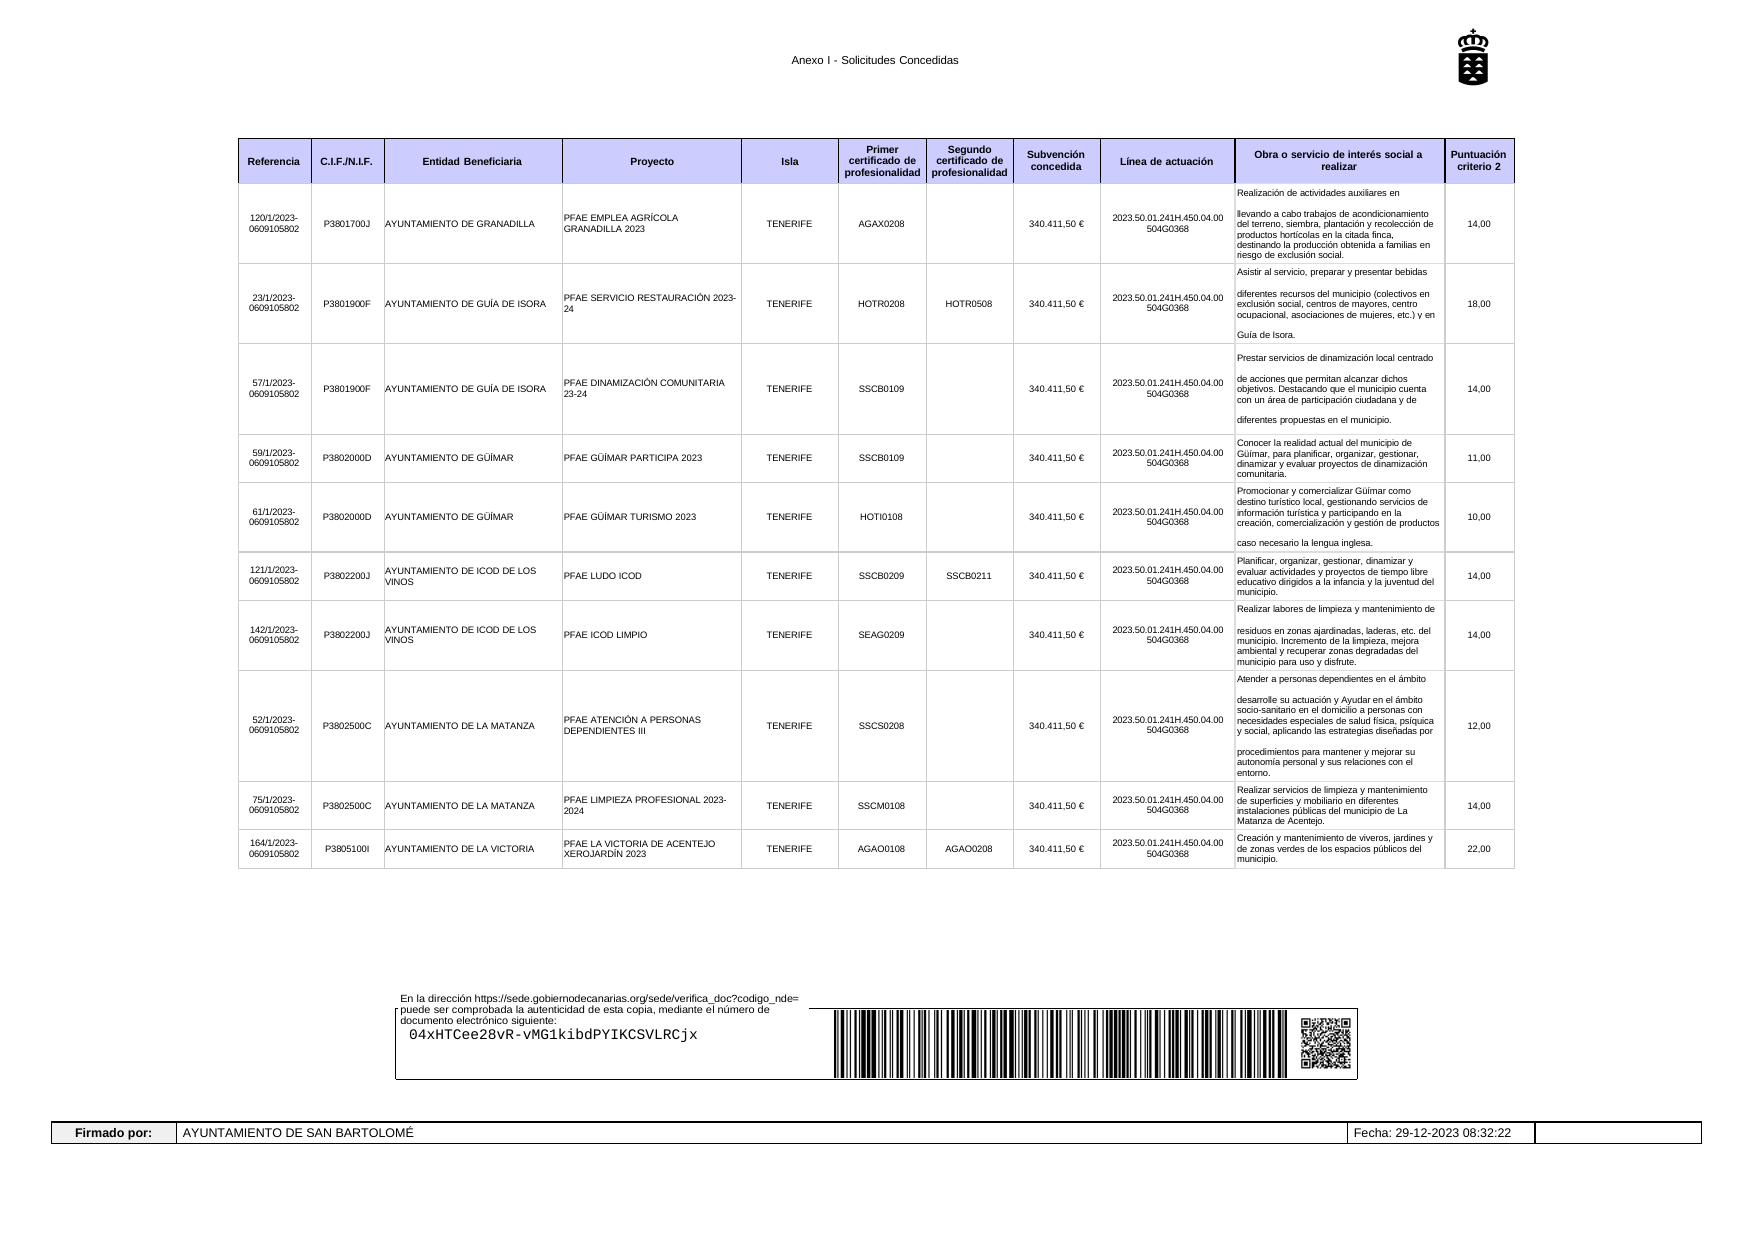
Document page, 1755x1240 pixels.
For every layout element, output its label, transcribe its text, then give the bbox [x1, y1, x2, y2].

table_cell procedimientos para mantener y mejorar su [1236, 746, 1444, 757]
table_cell 14,00 [1446, 184, 1514, 263]
table_cell [927, 184, 1013, 263]
table_cell 340.411,50 € [1014, 601, 1100, 669]
table_cell [1236, 615, 1444, 625]
table_cell P3802500C [312, 671, 384, 781]
table_cell ambiental y recuperar zonas degradadas del [1236, 646, 1444, 656]
table_cell 121/1/2023- 0609105802 [239, 553, 311, 600]
table_cell HOTR0208 [839, 264, 926, 343]
table_cell 2023.50.01.241H.450.04.00 504G0368 [1101, 553, 1234, 600]
table_cell TENERIFE [742, 601, 838, 669]
table_header Subvención concedida [1014, 139, 1100, 183]
table_cell 142/1/2023- 0609105802 [239, 601, 311, 669]
table_cell 2023.50.01.241H.450.04.00 504G0368 [1101, 782, 1234, 829]
table_cell municipio. [1236, 586, 1444, 600]
table_header Referencia [239, 139, 311, 183]
table_cell 22,00 [1446, 830, 1514, 867]
table_cell PFAE LA VICTORIA DE ACENTEJO XEROJARDÍN 2023 [563, 830, 741, 867]
table_cell desarrolle su actuación y Ayudar en el ámbito [1236, 694, 1444, 705]
table_cell 2023.50.01.241H.450.04.00 504G0368 [1101, 671, 1234, 781]
table_cell 61/1/2023- 0609105802 [239, 483, 311, 551]
table_header Isla [742, 139, 838, 183]
table_cell AYUNTAMIENTO DE GRANADILLA [385, 184, 562, 263]
table_cell de superficies y mobiliario en diferentes instalaciones públicas del municipio de La [1236, 795, 1444, 816]
table_cell HOTI0108 [839, 483, 926, 551]
table_cell 23/1/2023- 0609105802 [239, 264, 311, 343]
table_cell SSCB0109 [839, 435, 926, 482]
table_header [1536, 1123, 1701, 1143]
table_cell TENERIFE [742, 435, 838, 482]
table_cell [927, 671, 1013, 781]
table_cell Planificar, organizar, gestionar, dinamizar y [1236, 553, 1444, 566]
table_cell AYUNTAMIENTO DE LA VICTORIA [385, 830, 562, 867]
table_cell 10,00 [1446, 483, 1514, 551]
table_cell [1236, 528, 1444, 538]
table_cell AYUNTAMIENTO DE GÜÍMAR [385, 483, 562, 551]
table_cell TENERIFE [742, 671, 838, 781]
table_cell P3801700J [312, 184, 384, 263]
table_cell TENERIFE [742, 782, 838, 829]
table_cell 12,00 [1446, 671, 1514, 781]
table_cell riesgo de exclusión social. [1236, 250, 1444, 263]
table_header Entidad Beneficiaria [385, 139, 562, 183]
table_cell TENERIFE [742, 830, 838, 867]
table_cell 340.411,50 € [1014, 671, 1100, 781]
table_cell [1236, 363, 1444, 373]
table_cell AYUNTAMIENTO DE LA MATANZA [385, 782, 562, 829]
table_cell autonomía personal y sus relaciones con el [1236, 757, 1444, 767]
table_cell SSCS0208 [839, 671, 926, 781]
table_cell [927, 483, 1013, 551]
table_cell 2023.50.01.241H.450.04.00 504G0368 [1101, 435, 1234, 482]
table_cell 340.411,50 € [1014, 830, 1100, 867]
table_cell [1236, 278, 1444, 288]
table_cell P3805100I [312, 830, 384, 867]
table_cell destino turístico local, gestionando servicios de [1236, 496, 1444, 507]
table_cell SSCB0109 [839, 344, 926, 433]
table_cell información turística y participando en la creación, comercialización y gestión de productos [1236, 507, 1444, 527]
table_cell P3802200J [312, 601, 384, 669]
table_cell [1236, 684, 1444, 694]
table_cell 57/1/2023- 0609105802 [239, 344, 311, 433]
table_header AYUNTAMIENTO DE SAN BARTOLOMÉ [177, 1123, 1347, 1143]
table_cell Creación y mantenimiento de viveros, jardines y de zonas verdes de los espacios públicos del municipio. [1236, 830, 1444, 867]
table_header Puntuación criterio 2 [1446, 139, 1514, 183]
table_cell Asistir al servicio, preparar y presentar bebidas [1236, 264, 1444, 277]
table_header Proyecto [563, 139, 741, 183]
table_cell llevando a cabo trabajos de acondicionamiento del terreno, siembra, plantación y recolección de productos hortícolas en la citada finca, [1236, 208, 1444, 239]
table_cell PFAE EMPLEA AGRÍCOLA GRANADILLA 2023 [563, 184, 741, 263]
table_cell municipio para uso y disfrute. [1236, 656, 1444, 669]
table_cell 340.411,50 € [1014, 344, 1100, 433]
table_cell 164/1/2023- 0609105802 [239, 830, 311, 867]
table_cell caso necesario la lengua inglesa. [1236, 538, 1444, 551]
table_cell [927, 601, 1013, 669]
table_cell TENERIFE [742, 344, 838, 433]
table_cell SSCM0108 [839, 782, 926, 829]
table_cell [927, 344, 1013, 433]
table_cell de acciones que permitan alcanzar dichos objetivos. Destacando que el municipio cuenta con un área de participación ciudadana y de [1236, 373, 1444, 404]
table_cell 52/1/2023- 0609105802 [239, 671, 311, 781]
table_cell SSCB0211 [927, 553, 1013, 600]
table_cell Prestar servicios de dinamización local centrado [1236, 344, 1444, 363]
table_cell 340.411,50 € [1014, 184, 1100, 263]
table_cell Güímar, para planificar, organizar, gestionar, dinamizar y evaluar proyectos de dinamización [1236, 448, 1444, 468]
table_cell entorno. [1236, 767, 1444, 781]
table_cell PFAE DINAMIZACIÓN COMUNITARIA 23-24 [563, 344, 741, 433]
table_cell 2023.50.01.241H.450.04.00 504G0368 [1101, 264, 1234, 343]
table_cell 340.411,50 € [1014, 553, 1100, 600]
table_cell TENERIFE [742, 553, 838, 600]
table_cell evaluar actividades y proyectos de tiempo libre educativo dirigidos a la infancia y la juventud del [1236, 566, 1444, 586]
table_cell AYUNTAMIENTO DE GUÍA DE ISORA [385, 264, 562, 343]
table_cell 11,00 [1446, 435, 1514, 482]
table_cell 2023.50.01.241H.450.04.00 504G0368 [1101, 830, 1234, 867]
table_cell 2023.50.01.241H.450.04.00 504G0368 [1101, 483, 1234, 551]
table_cell AYUNTAMIENTO DE LA MATANZA [385, 671, 562, 781]
table_cell Conocer la realidad actual del municipio de [1236, 435, 1444, 448]
table_cell PFAE SERVICIO RESTAURACIÓN 2023- 24 [563, 264, 741, 343]
table_cell AYUNTAMIENTO DE ICOD DE LOS VINOS [385, 601, 562, 669]
table_cell TENERIFE [742, 483, 838, 551]
table_cell SSCB0209 [839, 553, 926, 600]
table_cell socio-sanitario en el domicilio a personas con [1236, 705, 1444, 715]
table_cell 14,00 [1446, 782, 1514, 829]
table_cell 340.411,50 € [1014, 483, 1100, 551]
table_cell Guía de Isora. [1236, 329, 1444, 343]
table_cell AGAO0108 [839, 830, 926, 867]
table_cell [1236, 198, 1444, 208]
table_cell 75/1/2023- 0609105802 [239, 782, 311, 829]
table_cell 340.411,50 € [1014, 782, 1100, 829]
table_header Segundo certificado de profesionalidad [927, 139, 1013, 183]
table_header C.I.F./N.I.F. [312, 139, 384, 183]
table_cell 14,00 [1446, 553, 1514, 600]
table_cell PFAE ICOD LIMPIO [563, 601, 741, 669]
table_cell [927, 435, 1013, 482]
table_cell P3801900F [312, 264, 384, 343]
table_cell P3802200J [312, 553, 384, 600]
table_cell Realización de actividades auxiliares en [1236, 184, 1444, 198]
table_cell diferentes propuestas en el municipio. [1236, 415, 1444, 433]
table_cell PFAE ATENCIÓN A PERSONAS DEPENDIENTES III [563, 671, 741, 781]
table_cell 2023.50.01.241H.450.04.00 504G0368 [1101, 184, 1234, 263]
table_cell P3802000D [312, 483, 384, 551]
table_cell [1236, 404, 1444, 414]
table_cell PFAE GÜÍMAR PARTICIPA 2023 [563, 435, 741, 482]
table_cell SEAG0209 [839, 601, 926, 669]
table_cell P3802000D [312, 435, 384, 482]
table_cell residuos en zonas ajardinadas, laderas, etc. del municipio. Incremento de la limpieza, mejora [1236, 625, 1444, 646]
table_cell Atender a personas dependientes en el ámbito [1236, 671, 1444, 684]
table_cell 18,00 [1446, 264, 1514, 343]
table_cell 59/1/2023- 0609105802 [239, 435, 311, 482]
table_cell 14,00 [1446, 601, 1514, 669]
table_cell P3801900F [312, 344, 384, 433]
table_cell PFAE GÜÍMAR TURISMO 2023 [563, 483, 741, 551]
table_cell AYUNTAMIENTO DE ICOD DE LOS VINOS [385, 553, 562, 600]
table_cell Realizar labores de limpieza y mantenimiento de [1236, 601, 1444, 614]
table_cell [1236, 736, 1444, 746]
table_cell [927, 782, 1013, 829]
table_cell PFAE LIMPIEZA PROFESIONAL 2023- 2024 [563, 782, 741, 829]
table_cell 340.411,50 € [1014, 264, 1100, 343]
table_cell 340.411,50 € [1014, 435, 1100, 482]
table_cell HOTR0508 [927, 264, 1013, 343]
table_cell TENERIFE [742, 264, 838, 343]
table_header Línea de actuación [1101, 139, 1234, 183]
table_cell [1236, 319, 1444, 329]
table_cell Realizar servicios de limpieza y mantenimiento [1236, 782, 1444, 795]
table_cell comunitaria. [1236, 469, 1444, 482]
table_cell TENERIFE [742, 184, 838, 263]
table_header Primer certificado de profesionalidad [839, 139, 926, 183]
table_cell AGAX0208 [839, 184, 926, 263]
table_cell Matanza de Acentejo. [1236, 816, 1444, 829]
table_cell PFAE LUDO ICOD [563, 553, 741, 600]
table_cell Promocionar y comercializar Güímar como [1236, 483, 1444, 496]
table_cell 2023.50.01.241H.450.04.00 504G0368 [1101, 601, 1234, 669]
table_cell AGAO0208 [927, 830, 1013, 867]
table_cell AYUNTAMIENTO DE GÜÍMAR [385, 435, 562, 482]
table_header Fecha: 29-12-2023 08:32:22 [1348, 1123, 1534, 1143]
table_header Firmado por: [52, 1123, 176, 1143]
table_cell necesidades especiales de salud física, psíquica y social, aplicando las estrategias diseñadas por [1236, 715, 1444, 736]
table_cell 120/1/2023- 0609105802 [239, 184, 311, 263]
table_cell 14,00 [1446, 344, 1514, 433]
table_cell destinando la producción obtenida a familias en [1236, 239, 1444, 249]
table_cell P3802500C [312, 782, 384, 829]
table_header Obra o servicio de interés social a realizar [1236, 139, 1444, 183]
table_cell AYUNTAMIENTO DE GUÍA DE ISORA [385, 344, 562, 433]
table_cell diferentes recursos del municipio (colectivos en exclusión social, centros de mayores, centro ocupacional, asociaciones de mujeres, etc.) y en [1236, 288, 1444, 319]
table_cell 2023.50.01.241H.450.04.00 504G0368 [1101, 344, 1234, 433]
